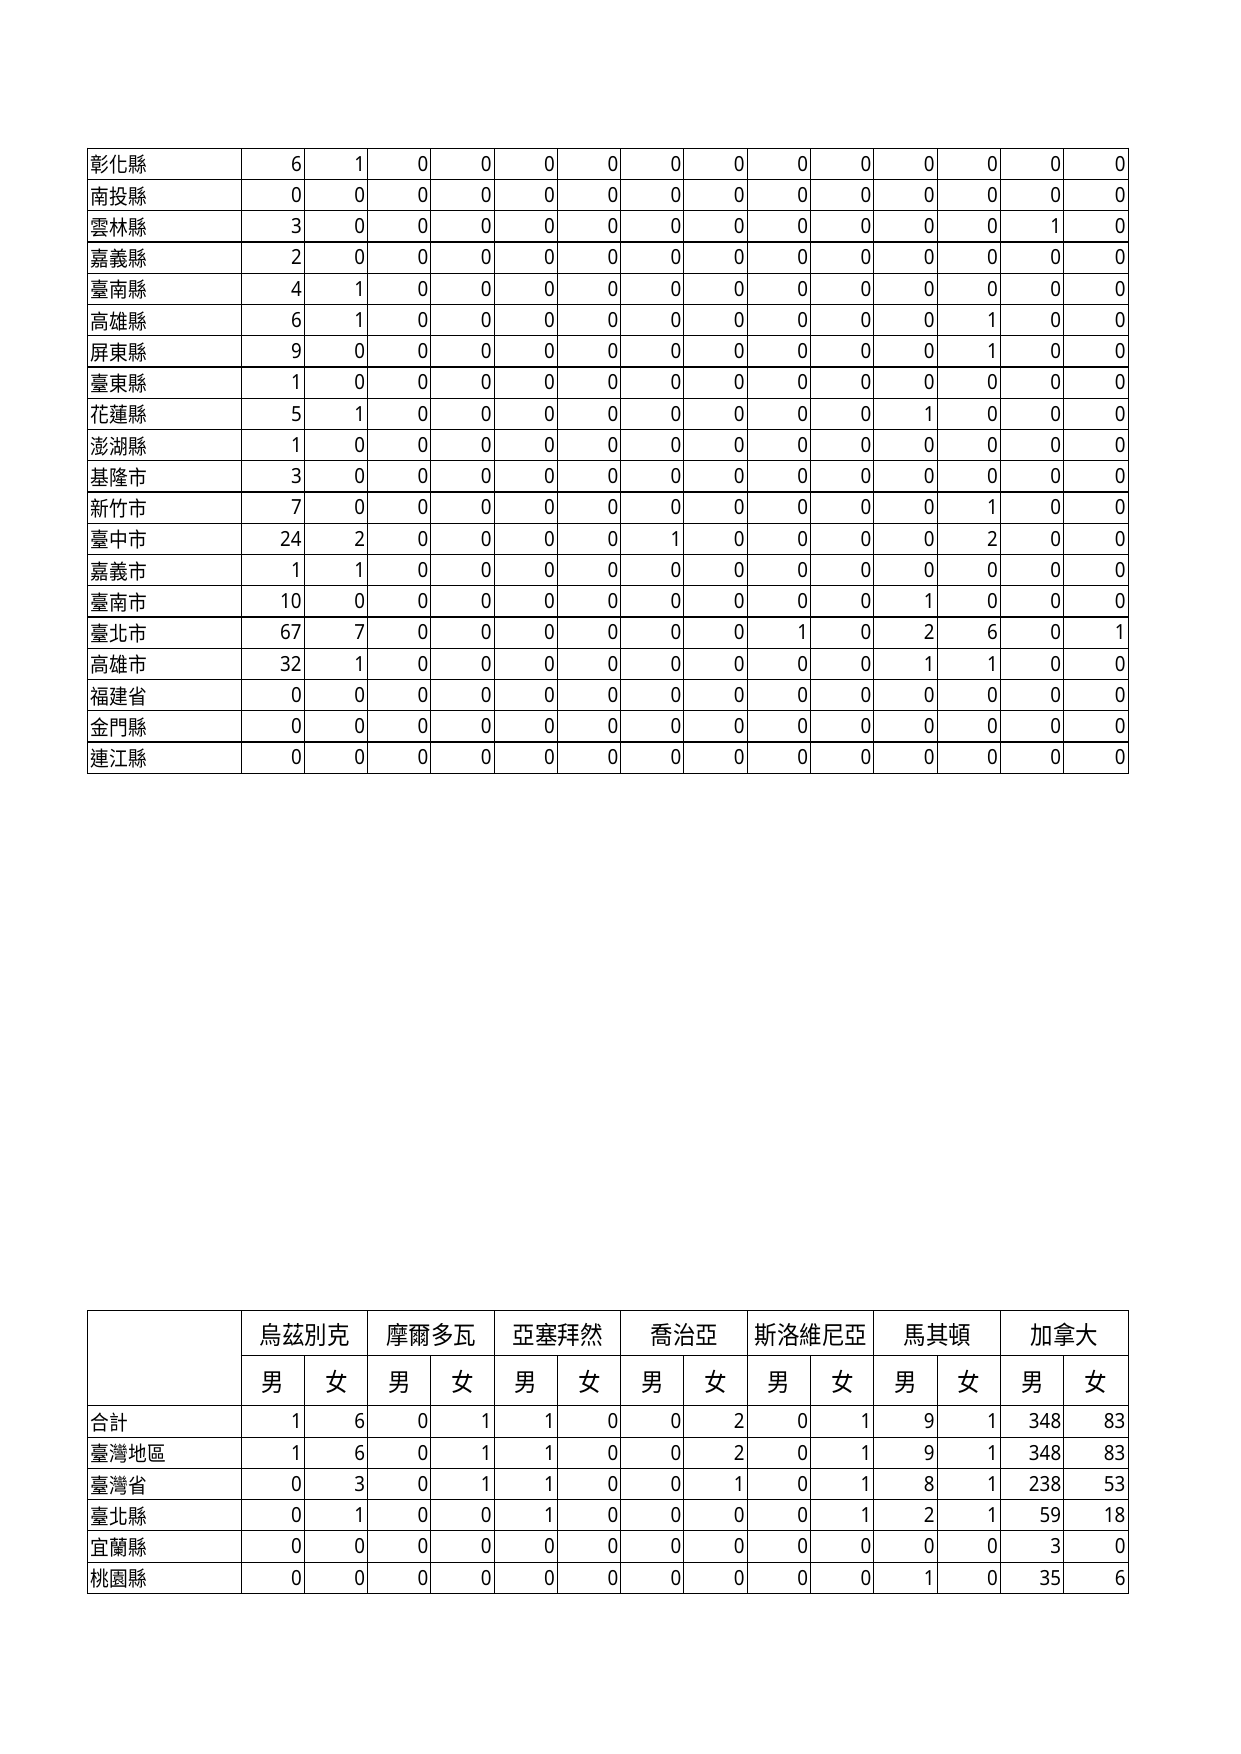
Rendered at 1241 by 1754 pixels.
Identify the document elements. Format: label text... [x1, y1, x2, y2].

table_cell 0 [495, 180, 557, 210]
table_cell 1 [938, 649, 1000, 679]
table_cell 0 [558, 743, 620, 773]
table_header 馬其頓 [874, 1311, 1000, 1355]
table_cell 0 [495, 586, 557, 616]
table_cell 0 [368, 1406, 430, 1437]
table_cell 0 [874, 711, 937, 741]
table_cell 臺灣省 [88, 1469, 241, 1499]
table_cell 0 [811, 368, 873, 398]
table_cell 0 [621, 711, 683, 741]
table_cell 0 [368, 680, 430, 710]
table_cell 6 [938, 618, 1000, 648]
table_cell 0 [1064, 649, 1128, 679]
table_cell 0 [874, 461, 937, 491]
table_cell 0 [558, 680, 620, 710]
table_cell 0 [1001, 243, 1063, 273]
table_cell 0 [748, 555, 810, 585]
table_cell 0 [621, 274, 683, 304]
table_cell 0 [305, 336, 367, 366]
table_cell 0 [621, 180, 683, 210]
table_cell 0 [1064, 430, 1128, 460]
table_cell 0 [1064, 180, 1128, 210]
table_cell 0 [368, 149, 430, 179]
table_cell 0 [305, 243, 367, 273]
table_cell 0 [368, 336, 430, 366]
table_cell 10 [242, 586, 304, 616]
table_cell 屏東縣 [88, 336, 241, 366]
table_cell 3 [242, 211, 304, 241]
table_cell 1 [748, 618, 810, 648]
table_cell 0 [938, 274, 1000, 304]
table_cell 0 [811, 680, 873, 710]
table_cell 0 [811, 618, 873, 648]
table_cell 5 [242, 399, 304, 429]
table_cell 0 [495, 618, 557, 648]
table_cell 0 [684, 586, 747, 616]
table_cell 0 [242, 1563, 304, 1593]
table_cell 0 [621, 149, 683, 179]
table_cell 0 [874, 211, 937, 241]
table_cell 0 [748, 461, 810, 491]
table_cell 0 [368, 368, 430, 398]
table_cell 男 [242, 1356, 304, 1405]
table_cell 新竹市 [88, 493, 241, 523]
table_cell 臺中市 [88, 524, 241, 554]
table_cell 0 [305, 711, 367, 741]
table_cell 0 [748, 1563, 810, 1593]
table_cell 0 [811, 274, 873, 304]
table_cell 0 [305, 680, 367, 710]
table_cell 0 [684, 399, 747, 429]
table_cell 0 [558, 461, 620, 491]
table_cell 0 [495, 461, 557, 491]
table_cell 1 [938, 1438, 1000, 1468]
table_cell 0 [874, 1531, 937, 1562]
table_cell 1 [242, 368, 304, 398]
table_cell 0 [305, 1563, 367, 1593]
table_cell 0 [305, 493, 367, 523]
table_cell 0 [242, 1500, 304, 1530]
table_cell 0 [874, 180, 937, 210]
table_cell 0 [368, 211, 430, 241]
table_cell 0 [1001, 430, 1063, 460]
table_cell 6 [305, 1406, 367, 1437]
table_cell 花蓮縣 [88, 399, 241, 429]
table_cell 0 [431, 743, 494, 773]
table_cell 0 [242, 680, 304, 710]
table_cell 0 [874, 430, 937, 460]
table_header 摩爾多瓦 [368, 1311, 494, 1355]
table_cell 0 [558, 711, 620, 741]
table_cell 0 [431, 524, 494, 554]
table_cell 女 [558, 1356, 620, 1405]
table_cell 0 [621, 555, 683, 585]
table_cell 0 [1001, 586, 1063, 616]
table_cell 0 [874, 243, 937, 273]
table_cell 女 [431, 1356, 494, 1405]
table_cell 348 [1001, 1438, 1063, 1468]
table_cell 臺南縣 [88, 274, 241, 304]
table_cell 0 [684, 461, 747, 491]
table_cell 0 [684, 680, 747, 710]
table_cell 0 [874, 524, 937, 554]
table_cell 0 [684, 149, 747, 179]
table_cell 女 [811, 1356, 873, 1405]
table_cell 0 [811, 211, 873, 241]
table_cell 0 [1001, 336, 1063, 366]
table_cell 0 [874, 274, 937, 304]
table_cell 0 [684, 649, 747, 679]
table_cell 0 [368, 586, 430, 616]
table_cell 0 [558, 586, 620, 616]
table_cell 0 [938, 461, 1000, 491]
table_cell 1 [495, 1469, 557, 1499]
table_cell 1 [305, 555, 367, 585]
table_cell 0 [431, 461, 494, 491]
table_cell 0 [368, 1500, 430, 1530]
table_cell 0 [621, 461, 683, 491]
table_cell 1 [811, 1406, 873, 1437]
table_cell 4 [242, 274, 304, 304]
table_cell 83 [1064, 1438, 1128, 1468]
table_cell 0 [938, 680, 1000, 710]
table_cell 0 [368, 305, 430, 335]
table_cell 348 [1001, 1406, 1063, 1437]
table_cell 0 [431, 305, 494, 335]
table_cell 0 [495, 1563, 557, 1593]
table_cell 0 [811, 336, 873, 366]
table_cell 0 [684, 1531, 747, 1562]
table_cell 0 [1064, 680, 1128, 710]
table_cell 雲林縣 [88, 211, 241, 241]
table_cell 0 [874, 743, 937, 773]
table_cell 0 [748, 649, 810, 679]
table_cell 0 [874, 493, 937, 523]
table_cell 0 [748, 368, 810, 398]
table_cell 9 [874, 1438, 937, 1468]
table_cell 0 [558, 1469, 620, 1499]
table_cell 0 [1001, 274, 1063, 304]
table_cell 0 [368, 461, 430, 491]
table_cell 0 [431, 649, 494, 679]
table_cell 0 [811, 711, 873, 741]
table_cell 0 [938, 211, 1000, 241]
table_cell 0 [1064, 305, 1128, 335]
table_cell 0 [431, 1500, 494, 1530]
table_cell 1 [431, 1438, 494, 1468]
table_cell 0 [684, 555, 747, 585]
table_cell 0 [748, 211, 810, 241]
table_cell 0 [1064, 149, 1128, 179]
table_cell 0 [748, 1438, 810, 1468]
table_cell 0 [748, 430, 810, 460]
table_cell 0 [431, 711, 494, 741]
table_cell 0 [1064, 493, 1128, 523]
table_cell 0 [684, 618, 747, 648]
table_cell 0 [748, 1469, 810, 1499]
table_cell 臺灣地區 [88, 1438, 241, 1468]
table_cell 0 [558, 555, 620, 585]
table_cell 0 [431, 1531, 494, 1562]
table_cell 嘉義市 [88, 555, 241, 585]
table_cell 0 [558, 180, 620, 210]
table_cell 1 [811, 1438, 873, 1468]
table_cell 0 [938, 711, 1000, 741]
table_cell 0 [811, 586, 873, 616]
table_cell 0 [748, 743, 810, 773]
table_cell 0 [1001, 368, 1063, 398]
table_cell 0 [368, 1469, 430, 1499]
table_cell 臺北縣 [88, 1500, 241, 1530]
table_cell 0 [938, 586, 1000, 616]
table_cell 0 [305, 743, 367, 773]
table_cell 福建省 [88, 680, 241, 710]
table_cell 0 [495, 399, 557, 429]
table_cell 0 [748, 1531, 810, 1562]
table_cell 女 [305, 1356, 367, 1405]
table_cell 0 [938, 368, 1000, 398]
table_cell 1 [242, 1406, 304, 1437]
table_cell 1 [874, 586, 937, 616]
table_cell 0 [684, 711, 747, 741]
table_cell 0 [495, 211, 557, 241]
table_cell 0 [1001, 149, 1063, 179]
table_cell 1 [305, 1500, 367, 1530]
table_cell 高雄市 [88, 649, 241, 679]
table_cell 0 [811, 149, 873, 179]
table_cell 女 [684, 1356, 747, 1405]
table_cell 0 [368, 1531, 430, 1562]
table_cell 0 [621, 493, 683, 523]
table_cell 0 [1064, 368, 1128, 398]
table_cell 0 [874, 149, 937, 179]
table_cell 0 [558, 305, 620, 335]
table_cell 0 [1001, 399, 1063, 429]
table_cell 0 [368, 524, 430, 554]
table_cell 0 [305, 1531, 367, 1562]
table_cell 0 [748, 274, 810, 304]
table_cell 高雄縣 [88, 305, 241, 335]
table_cell 0 [811, 493, 873, 523]
table_cell 1 [242, 1438, 304, 1468]
table_cell 0 [621, 1469, 683, 1499]
table_cell 1 [495, 1500, 557, 1530]
table_cell 臺北市 [88, 618, 241, 648]
table_cell 連江縣 [88, 743, 241, 773]
table_cell 18 [1064, 1500, 1128, 1530]
table_cell 0 [874, 368, 937, 398]
table_cell 0 [1001, 649, 1063, 679]
table_cell 0 [1064, 211, 1128, 241]
table_cell 0 [938, 243, 1000, 273]
table_cell 6 [1064, 1563, 1128, 1593]
table_cell 2 [305, 524, 367, 554]
table_cell 0 [1001, 524, 1063, 554]
table_cell 0 [495, 524, 557, 554]
table_cell 83 [1064, 1406, 1128, 1437]
table_cell 男 [874, 1356, 937, 1405]
table_cell 0 [558, 211, 620, 241]
table_cell 0 [1064, 524, 1128, 554]
table_cell 2 [242, 243, 304, 273]
table_cell 0 [621, 649, 683, 679]
table_cell 3 [242, 461, 304, 491]
table_cell 嘉義縣 [88, 243, 241, 273]
table_cell 1 [495, 1406, 557, 1437]
table_cell 0 [431, 493, 494, 523]
table_cell 0 [684, 430, 747, 460]
table_cell 0 [1001, 180, 1063, 210]
table_cell 0 [1064, 1531, 1128, 1562]
table_cell 1 [305, 274, 367, 304]
table_cell 0 [748, 399, 810, 429]
table_cell 9 [874, 1406, 937, 1437]
table_cell 0 [621, 1531, 683, 1562]
table_cell 0 [874, 336, 937, 366]
table_cell 0 [368, 555, 430, 585]
table_cell 0 [431, 399, 494, 429]
table_cell 0 [431, 243, 494, 273]
table_cell 0 [621, 1563, 683, 1593]
table_cell 臺東縣 [88, 368, 241, 398]
table_cell 3 [305, 1469, 367, 1499]
table_cell 0 [684, 524, 747, 554]
table_cell 1 [684, 1469, 747, 1499]
table_cell 澎湖縣 [88, 430, 241, 460]
table_header 亞塞拜然 [495, 1311, 620, 1355]
table_cell 0 [684, 180, 747, 210]
table_cell 0 [621, 743, 683, 773]
table_cell 0 [495, 555, 557, 585]
table_cell 0 [748, 1406, 810, 1437]
table_cell 0 [811, 524, 873, 554]
table_cell 0 [748, 305, 810, 335]
table_cell 1 [1064, 618, 1128, 648]
table_cell 0 [368, 649, 430, 679]
table_cell 合計 [88, 1406, 241, 1437]
table_cell 0 [431, 336, 494, 366]
table_cell 0 [558, 149, 620, 179]
table_cell 0 [621, 1500, 683, 1530]
table_cell 0 [305, 461, 367, 491]
table_cell 0 [1064, 336, 1128, 366]
table_cell 0 [684, 305, 747, 335]
table_cell 0 [748, 243, 810, 273]
table_cell 0 [1064, 555, 1128, 585]
table_cell 24 [242, 524, 304, 554]
table_cell 0 [558, 368, 620, 398]
table_cell 6 [305, 1438, 367, 1468]
table_cell 9 [242, 336, 304, 366]
table_cell 0 [874, 680, 937, 710]
table_cell 0 [1001, 461, 1063, 491]
table_cell 0 [558, 399, 620, 429]
table_cell 0 [1001, 618, 1063, 648]
table_cell 女 [938, 1356, 1000, 1405]
table_cell 0 [495, 274, 557, 304]
table_header 加拿大 [1001, 1311, 1128, 1355]
table_cell 0 [621, 399, 683, 429]
table_cell 0 [811, 305, 873, 335]
table_cell 0 [684, 211, 747, 241]
table_cell 0 [368, 243, 430, 273]
table_cell 0 [495, 149, 557, 179]
table_cell 0 [684, 243, 747, 273]
table_cell 0 [621, 1438, 683, 1468]
table_cell 0 [748, 680, 810, 710]
table_cell 0 [938, 1531, 1000, 1562]
table_cell 0 [431, 180, 494, 210]
table_cell 0 [431, 211, 494, 241]
table_cell 59 [1001, 1500, 1063, 1530]
table_cell 2 [684, 1438, 747, 1468]
table_cell 35 [1001, 1563, 1063, 1593]
table_cell 1 [305, 649, 367, 679]
table_cell 0 [1001, 711, 1063, 741]
table_cell 0 [368, 180, 430, 210]
table_cell 0 [558, 1563, 620, 1593]
table_cell 1 [811, 1469, 873, 1499]
table_cell 0 [558, 1500, 620, 1530]
table_cell 0 [558, 430, 620, 460]
table_cell 0 [811, 430, 873, 460]
table_cell 8 [874, 1469, 937, 1499]
table_cell 0 [495, 493, 557, 523]
table_cell 0 [558, 524, 620, 554]
table_cell 1 [874, 399, 937, 429]
table_cell 0 [621, 586, 683, 616]
table_cell 0 [1064, 243, 1128, 273]
table_cell 1 [874, 1563, 937, 1593]
table_cell 1 [431, 1469, 494, 1499]
table_cell 0 [305, 430, 367, 460]
table_cell 1 [305, 149, 367, 179]
table_cell 0 [621, 305, 683, 335]
table_cell 男 [368, 1356, 430, 1405]
table_header 斯洛維尼亞 [748, 1311, 873, 1355]
table_cell 0 [368, 1563, 430, 1593]
table_cell 1 [938, 1469, 1000, 1499]
table_cell 0 [938, 555, 1000, 585]
table_cell 0 [495, 1531, 557, 1562]
table_cell 0 [368, 399, 430, 429]
table_cell 女 [1064, 1356, 1128, 1405]
table_cell 0 [431, 1563, 494, 1593]
table_cell 0 [242, 711, 304, 741]
table_cell 0 [748, 586, 810, 616]
table_cell 0 [874, 305, 937, 335]
table_cell 0 [431, 274, 494, 304]
table_cell 0 [621, 618, 683, 648]
table_cell 0 [431, 149, 494, 179]
table_cell 1 [938, 305, 1000, 335]
table_cell 0 [748, 180, 810, 210]
table_cell 6 [242, 149, 304, 179]
table_cell 0 [495, 711, 557, 741]
table_cell 0 [431, 586, 494, 616]
table_cell 2 [684, 1406, 747, 1437]
table_cell 1 [874, 649, 937, 679]
table_cell 0 [495, 305, 557, 335]
table_cell 238 [1001, 1469, 1063, 1499]
table_cell 1 [431, 1406, 494, 1437]
table_cell 0 [495, 649, 557, 679]
table_cell 0 [1064, 743, 1128, 773]
table_cell 0 [495, 336, 557, 366]
table_cell 臺南市 [88, 586, 241, 616]
table_cell 0 [938, 399, 1000, 429]
table_cell 0 [621, 1406, 683, 1437]
table_cell 0 [368, 711, 430, 741]
table_cell 0 [368, 1438, 430, 1468]
table_cell 7 [242, 493, 304, 523]
table_cell 0 [1001, 555, 1063, 585]
table_cell 0 [368, 493, 430, 523]
table_cell 0 [748, 149, 810, 179]
table_cell 0 [368, 743, 430, 773]
table_cell 0 [368, 618, 430, 648]
table_cell 0 [684, 336, 747, 366]
table_cell 0 [1001, 493, 1063, 523]
table_cell 2 [938, 524, 1000, 554]
table_cell 宜蘭縣 [88, 1531, 241, 1562]
table_cell 0 [305, 211, 367, 241]
table_cell 0 [811, 1563, 873, 1593]
table_cell 男 [1001, 1356, 1063, 1405]
table_cell 3 [1001, 1531, 1063, 1562]
table_cell 彰化縣 [88, 149, 241, 179]
table_cell 1 [811, 1500, 873, 1530]
table_cell 0 [684, 493, 747, 523]
table_cell 0 [874, 555, 937, 585]
table_cell 0 [495, 368, 557, 398]
table_cell 0 [242, 1469, 304, 1499]
table_cell 7 [305, 618, 367, 648]
table_cell 0 [558, 1438, 620, 1468]
table_cell 0 [684, 1500, 747, 1530]
table_cell 53 [1064, 1469, 1128, 1499]
table_cell 0 [748, 336, 810, 366]
table_cell 0 [811, 243, 873, 273]
table_cell 0 [1001, 680, 1063, 710]
table_cell 0 [495, 243, 557, 273]
table_cell 0 [305, 368, 367, 398]
table_cell 0 [621, 430, 683, 460]
table_cell 男 [495, 1356, 557, 1405]
table_cell 32 [242, 649, 304, 679]
table_cell 0 [431, 618, 494, 648]
table_cell 1 [1001, 211, 1063, 241]
table_header [88, 1311, 241, 1405]
table_cell 0 [558, 1531, 620, 1562]
table_cell 0 [684, 743, 747, 773]
table_cell 0 [938, 149, 1000, 179]
table_cell 1 [305, 305, 367, 335]
table_cell 0 [621, 368, 683, 398]
table_cell 0 [242, 180, 304, 210]
table_cell 0 [811, 399, 873, 429]
table_cell 0 [938, 180, 1000, 210]
table_cell 0 [748, 711, 810, 741]
table_header 烏茲別克 [242, 1311, 367, 1355]
table_cell 0 [431, 555, 494, 585]
table_cell 0 [558, 649, 620, 679]
table_cell 0 [684, 274, 747, 304]
table_cell 0 [558, 274, 620, 304]
table_cell 0 [621, 336, 683, 366]
table_cell 金門縣 [88, 711, 241, 741]
table_cell 0 [811, 743, 873, 773]
table_cell 0 [368, 430, 430, 460]
table_cell 0 [495, 680, 557, 710]
table_cell 1 [242, 555, 304, 585]
table_cell 2 [874, 618, 937, 648]
table_cell 67 [242, 618, 304, 648]
table_cell 0 [242, 743, 304, 773]
table_cell 0 [1064, 586, 1128, 616]
table_cell 0 [621, 211, 683, 241]
table_cell 0 [621, 243, 683, 273]
table_cell 0 [938, 1563, 1000, 1593]
table_cell 0 [558, 243, 620, 273]
table_header 喬治亞 [621, 1311, 747, 1355]
table_cell 1 [242, 430, 304, 460]
table_cell 南投縣 [88, 180, 241, 210]
table_cell 0 [558, 336, 620, 366]
table_cell 1 [938, 336, 1000, 366]
table_cell 6 [242, 305, 304, 335]
table_cell 桃園縣 [88, 1563, 241, 1593]
table_cell 0 [748, 1500, 810, 1530]
table_cell 1 [938, 1500, 1000, 1530]
table_cell 1 [621, 524, 683, 554]
table_cell 0 [558, 618, 620, 648]
table_cell 0 [558, 1406, 620, 1437]
table_cell 0 [1064, 274, 1128, 304]
table_cell 0 [1001, 743, 1063, 773]
table_cell 1 [938, 1406, 1000, 1437]
table_cell 男 [748, 1356, 810, 1405]
table_cell 0 [811, 555, 873, 585]
table_cell 0 [305, 180, 367, 210]
table_cell 0 [495, 743, 557, 773]
table_cell 0 [811, 461, 873, 491]
table_cell 0 [558, 493, 620, 523]
table_cell 0 [811, 1531, 873, 1562]
table_cell 0 [431, 680, 494, 710]
table_cell 0 [684, 1563, 747, 1593]
table_cell 基隆市 [88, 461, 241, 491]
table_cell 1 [938, 493, 1000, 523]
table_cell 0 [495, 430, 557, 460]
table_cell 0 [938, 430, 1000, 460]
table_cell 0 [748, 524, 810, 554]
table_cell 0 [811, 649, 873, 679]
table_cell 男 [621, 1356, 683, 1405]
table_cell 1 [305, 399, 367, 429]
table_cell 0 [431, 430, 494, 460]
table_cell 0 [1064, 461, 1128, 491]
table_cell 2 [874, 1500, 937, 1530]
table_cell 1 [495, 1438, 557, 1468]
table_cell 0 [1064, 399, 1128, 429]
table_cell 0 [431, 368, 494, 398]
table_cell 0 [811, 180, 873, 210]
table_cell 0 [748, 493, 810, 523]
table_cell 0 [242, 1531, 304, 1562]
table_cell 0 [621, 680, 683, 710]
table_cell 0 [684, 368, 747, 398]
table_cell 0 [1064, 711, 1128, 741]
table_cell 0 [1001, 305, 1063, 335]
table_cell 0 [305, 586, 367, 616]
table_cell 0 [368, 274, 430, 304]
table_cell 0 [938, 743, 1000, 773]
